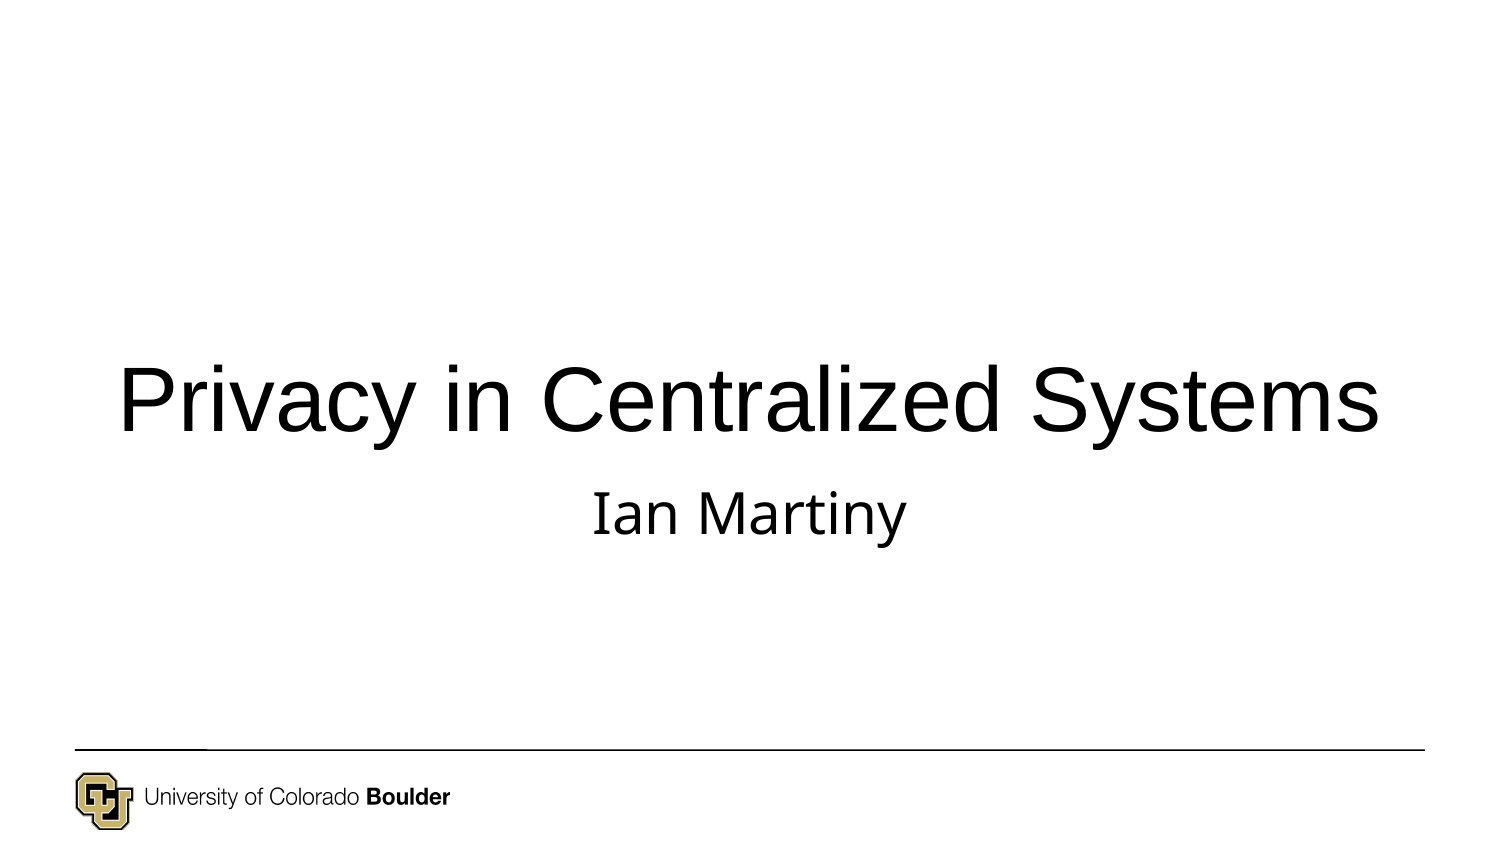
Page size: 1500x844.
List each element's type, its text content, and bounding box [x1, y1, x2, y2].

picture [75, 772, 450, 830]
title Privacy in Centralized Systems [51, 122, 1449, 459]
subtitle Ian Martiny [51, 464, 1449, 595]
